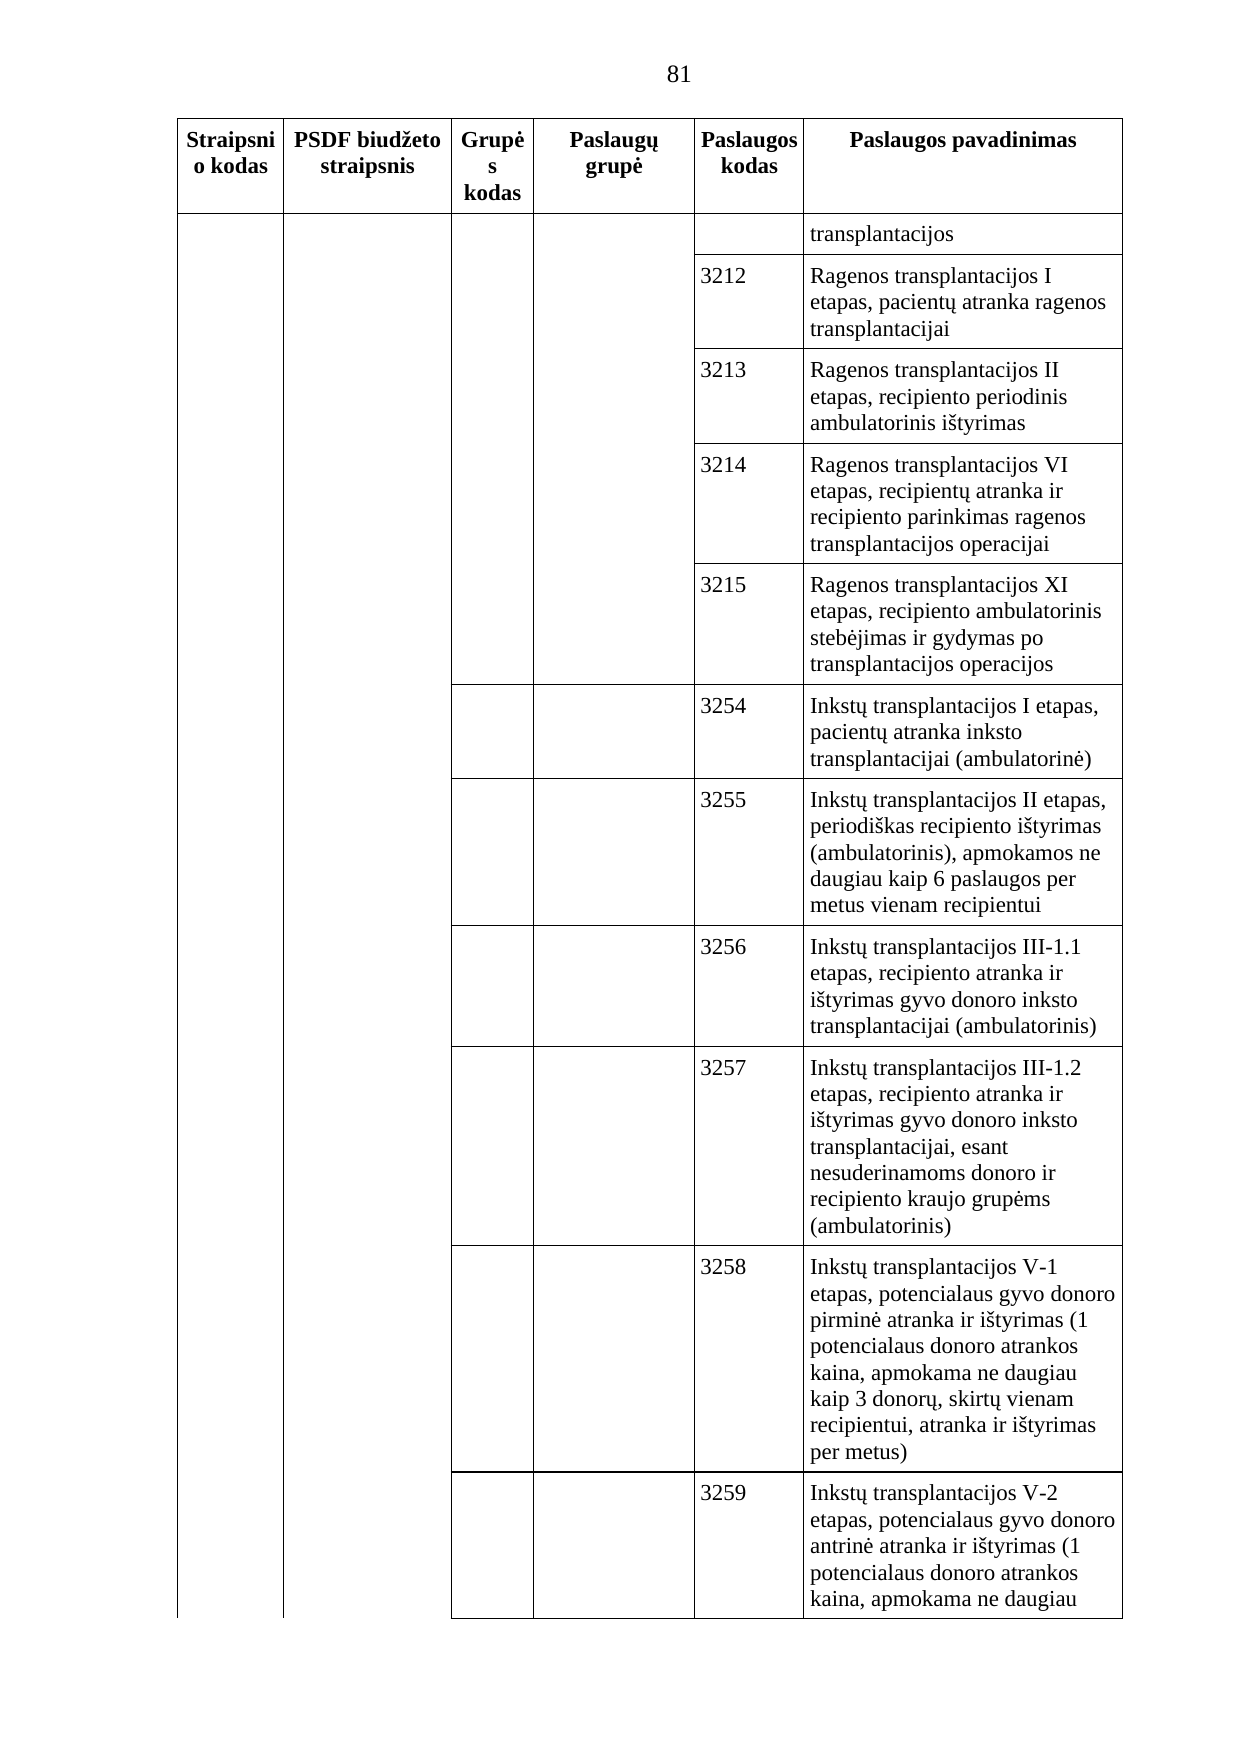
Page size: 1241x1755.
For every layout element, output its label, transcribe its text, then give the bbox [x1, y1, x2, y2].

table_cell Ragenos transplantacijos VI etapas, recipientų atranka ir recipiento parinkimas ragenos transplantacijos operacijai [804, 444, 1122, 563]
table_cell [284, 443, 451, 563]
table_cell 3258 [695, 1246, 803, 1471]
table_header Paslaugos pavadinimas [804, 119, 1122, 212]
table_cell [178, 1471, 283, 1618]
table_cell [284, 1471, 451, 1618]
table_header Paslaugų grupė [534, 119, 694, 212]
table_cell Inkstų transplantacijos III-1.1 etapas, recipiento atranka ir ištyrimas gyvo donoro inksto transplantacijai (ambulatorinis) [804, 926, 1122, 1046]
table_cell [284, 563, 451, 684]
table_cell 3259 [695, 1473, 803, 1618]
table_cell 3214 [695, 444, 803, 563]
table_cell Inkstų transplantacijos III-1.2 etapas, recipiento atranka ir ištyrimas gyvo donoro inksto transplantacijai, esant nesuderinamoms donoro ir recipiento kraujo grupėms (ambulatorinis) [804, 1047, 1122, 1245]
table_cell Ragenos transplantacijos XI etapas, recipiento ambulatorinis stebėjimas ir gydymas po transplantacijos operacijos [804, 564, 1122, 684]
table_cell [178, 348, 283, 442]
table_header PSDF biudžeto straipsnis [284, 119, 451, 212]
table_cell transplantacijos [804, 214, 1122, 254]
table_header Straipsnio kodas [178, 119, 283, 212]
table_cell [534, 214, 694, 684]
table_cell 3257 [695, 1047, 803, 1245]
table_cell [284, 1046, 451, 1245]
table_cell [284, 254, 451, 348]
table_cell [178, 925, 283, 1046]
table_cell [284, 684, 451, 778]
table_cell [178, 254, 283, 348]
table_cell [534, 1047, 694, 1245]
table_cell [284, 778, 451, 925]
table_cell [452, 1473, 533, 1618]
table_cell [452, 779, 533, 925]
table_cell Ragenos transplantacijos I etapas, pacientų atranka ragenos transplantacijai [804, 255, 1122, 348]
table_cell [534, 1473, 694, 1618]
table_cell 3256 [695, 926, 803, 1046]
table_cell [284, 925, 451, 1046]
table_cell Inkstų transplantacijos II etapas, periodiškas recipiento ištyrimas (ambulatorinis), apmokamos ne daugiau kaip 6 paslaugos per metus vienam recipientui [804, 779, 1122, 925]
table_cell [178, 563, 283, 684]
table_header Paslaugos kodas [695, 119, 803, 212]
table_cell [284, 214, 451, 254]
table_cell 3212 [695, 255, 803, 348]
table_cell Inkstų transplantacijos V-2 etapas, potencialaus gyvo donoro antrinė atranka ir ištyrimas (1 potencialaus donoro atrankos kaina, apmokama ne daugiau [804, 1473, 1122, 1618]
table_cell [534, 926, 694, 1046]
table_cell Inkstų transplantacijos V-1 etapas, potencialaus gyvo donoro pirminė atranka ir ištyrimas (1 potencialaus donoro atrankos kaina, apmokama ne daugiau kaip 3 donorų, skirtų vienam recipientui, atranka ir ištyrimas per metus) [804, 1246, 1122, 1471]
table_cell [452, 1246, 533, 1471]
table_cell [452, 926, 533, 1046]
table_cell [452, 214, 533, 684]
table_header Grupės kodas [452, 119, 533, 212]
table_cell Inkstų transplantacijos I etapas, pacientų atranka inksto transplantacijai (ambulatorinė) [804, 685, 1122, 778]
table_cell 3215 [695, 564, 803, 684]
table_cell 3255 [695, 779, 803, 925]
table_cell [284, 1245, 451, 1471]
table_cell 3213 [695, 349, 803, 442]
table_cell 3254 [695, 685, 803, 778]
table_cell [284, 348, 451, 442]
table_cell [452, 1047, 533, 1245]
table_cell Ragenos transplantacijos II etapas, recipiento periodinis ambulatorinis ištyrimas [804, 349, 1122, 442]
table_cell [178, 1046, 283, 1245]
table_cell [534, 1246, 694, 1471]
table_cell [178, 443, 283, 563]
table_cell [178, 214, 283, 254]
table_cell [534, 779, 694, 925]
table_cell [178, 684, 283, 778]
table_cell [695, 214, 803, 254]
table_cell [178, 1245, 283, 1471]
table_cell [534, 685, 694, 778]
table_cell [452, 685, 533, 778]
table_cell [178, 778, 283, 925]
